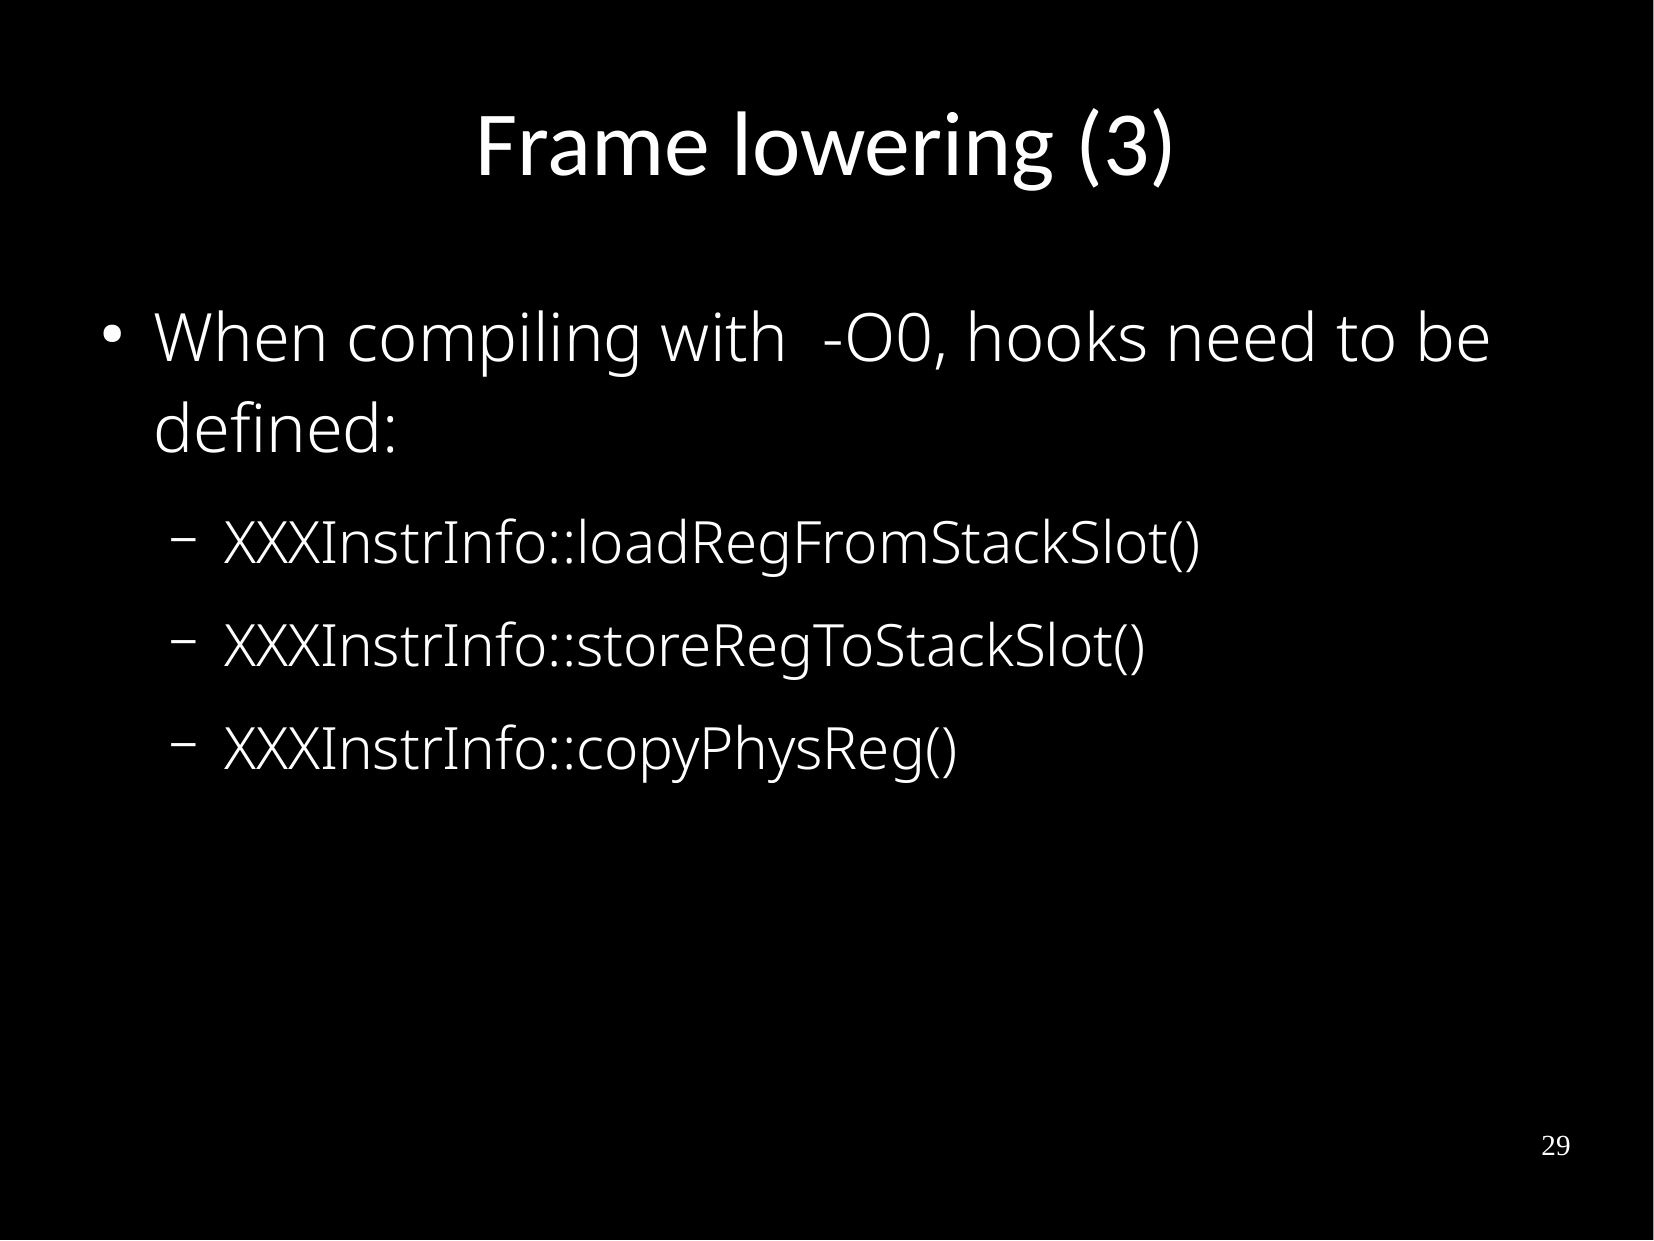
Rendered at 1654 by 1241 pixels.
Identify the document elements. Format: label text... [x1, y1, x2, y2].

list When compiling with -O0, hooks need to be defined: XXXInstrInfo::loadRegFromStackSlot() XXXInstrInfo::storeRegToStackSlot() XXXInstrInfo::copyPhysReg() [82, 290, 1571, 1010]
title Frame lowering (3) [82, 49, 1571, 257]
